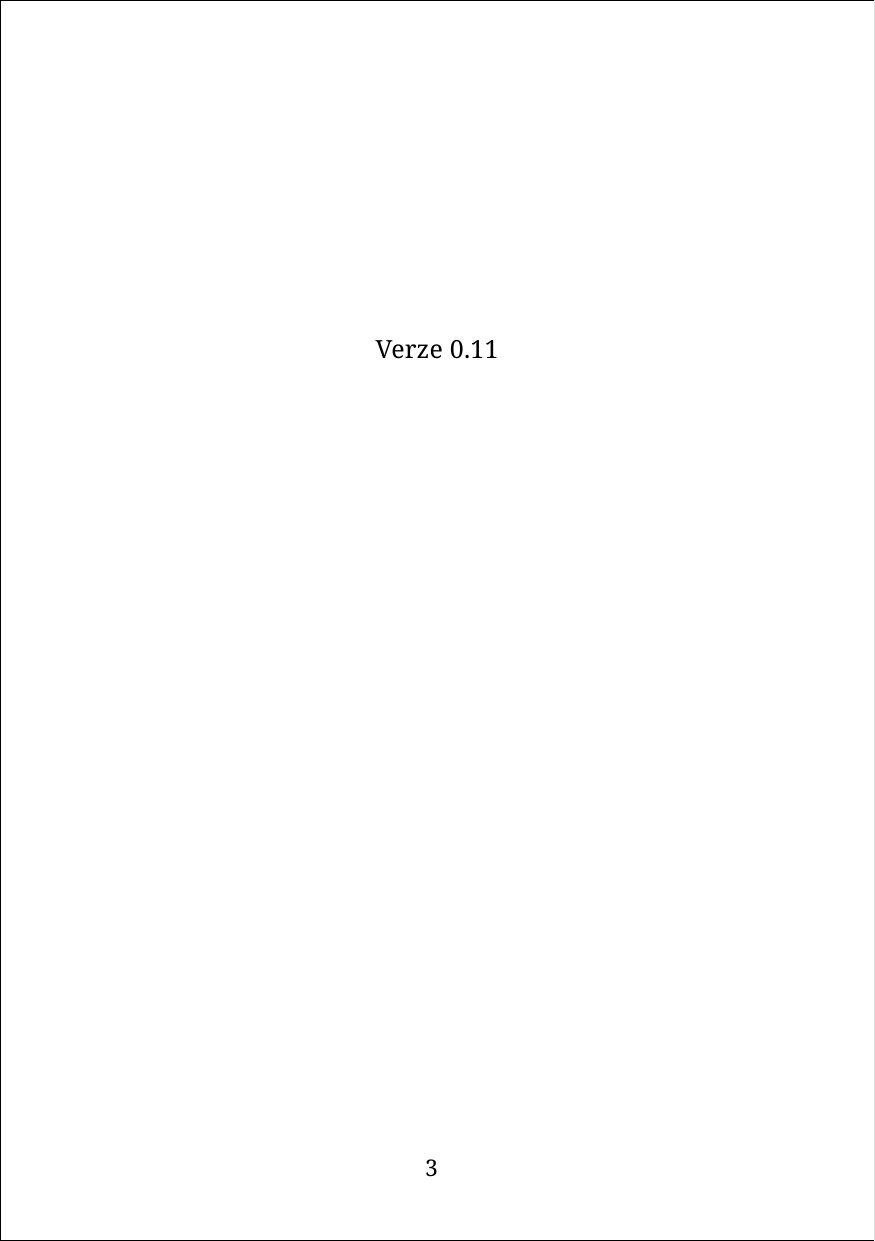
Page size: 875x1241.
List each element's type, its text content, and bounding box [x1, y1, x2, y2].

text Verze 0.11 [118, 331, 756, 366]
